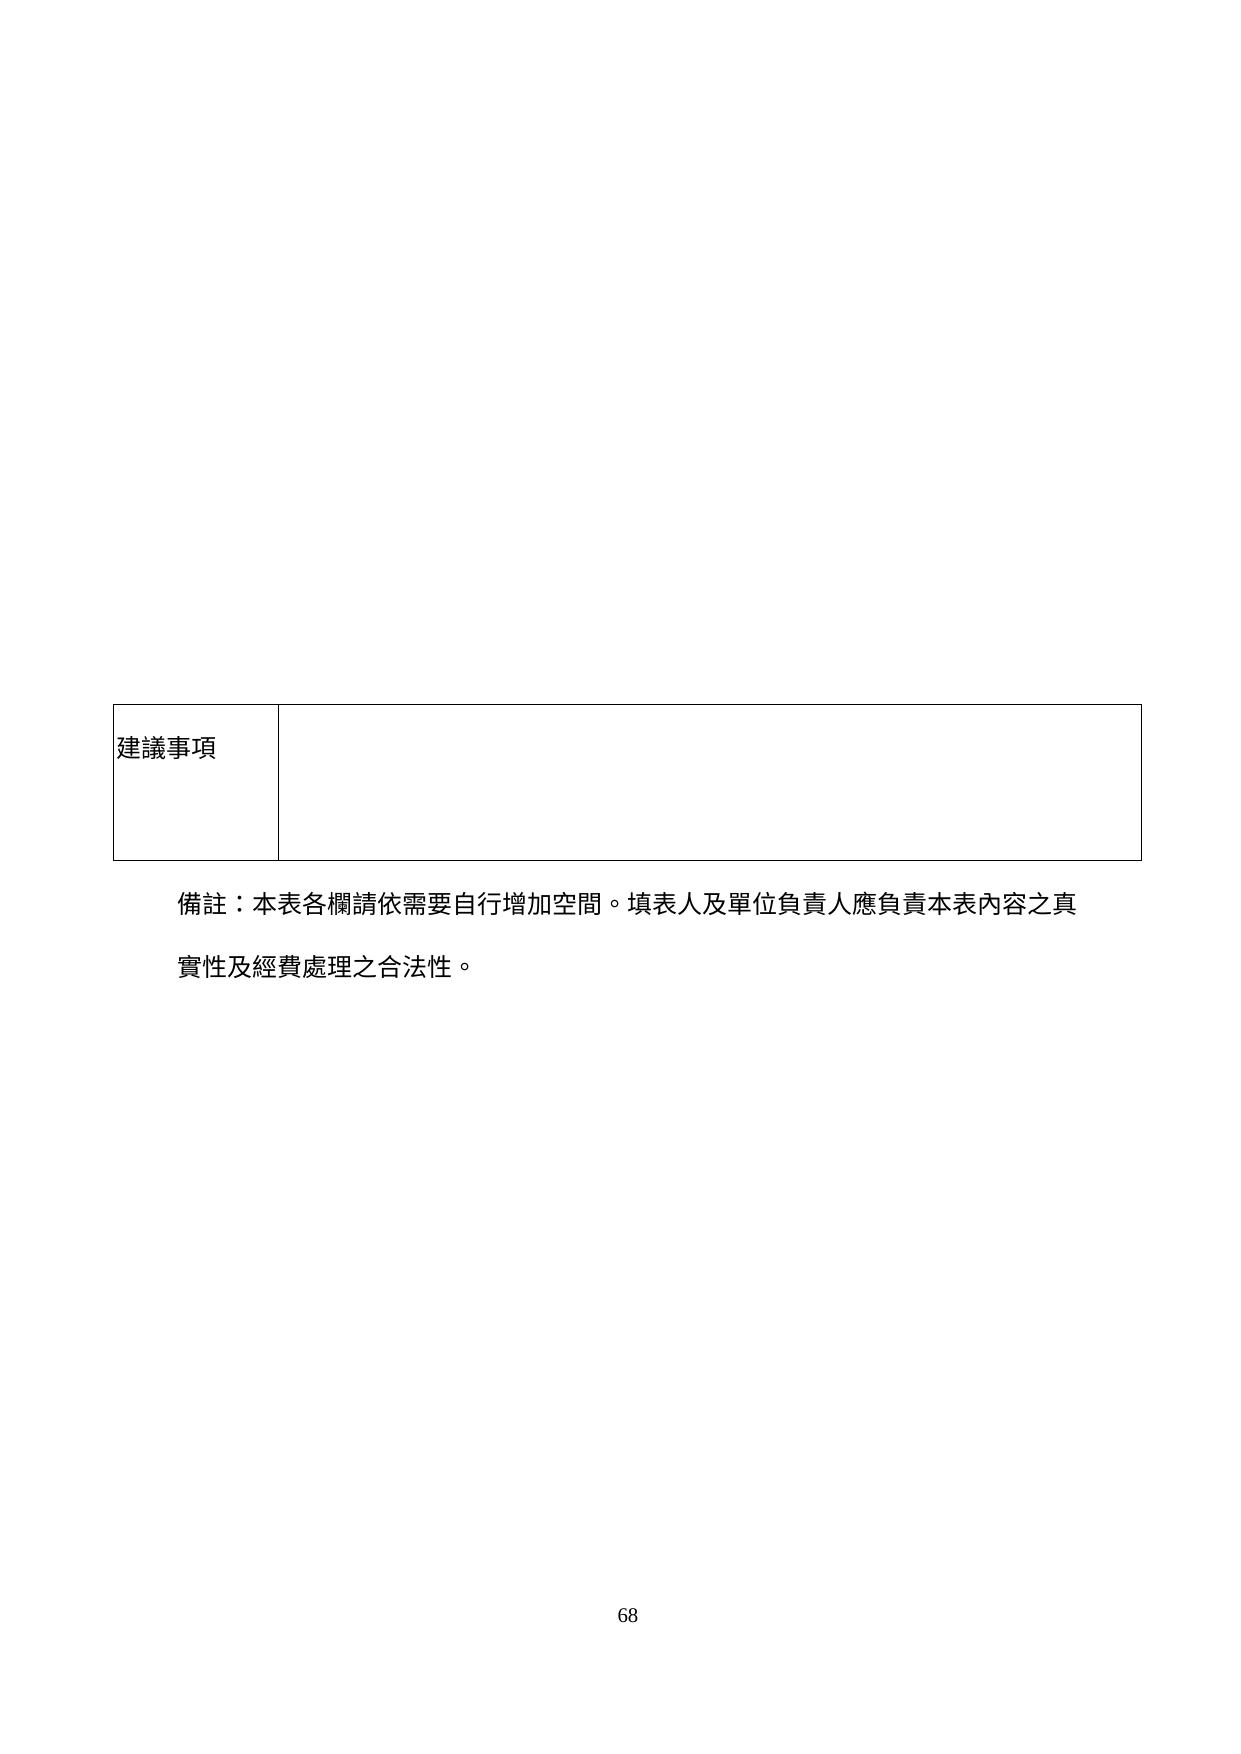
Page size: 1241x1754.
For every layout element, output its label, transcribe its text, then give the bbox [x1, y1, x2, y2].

text 備註：本表各欄請依需要自行增加空間。填表人及單位負責人應負責本表內容之真實性及經費處理之合法性。 [177, 861, 1078, 986]
table_cell [279, 705, 1141, 860]
table_cell 建議事項 [114, 705, 278, 860]
